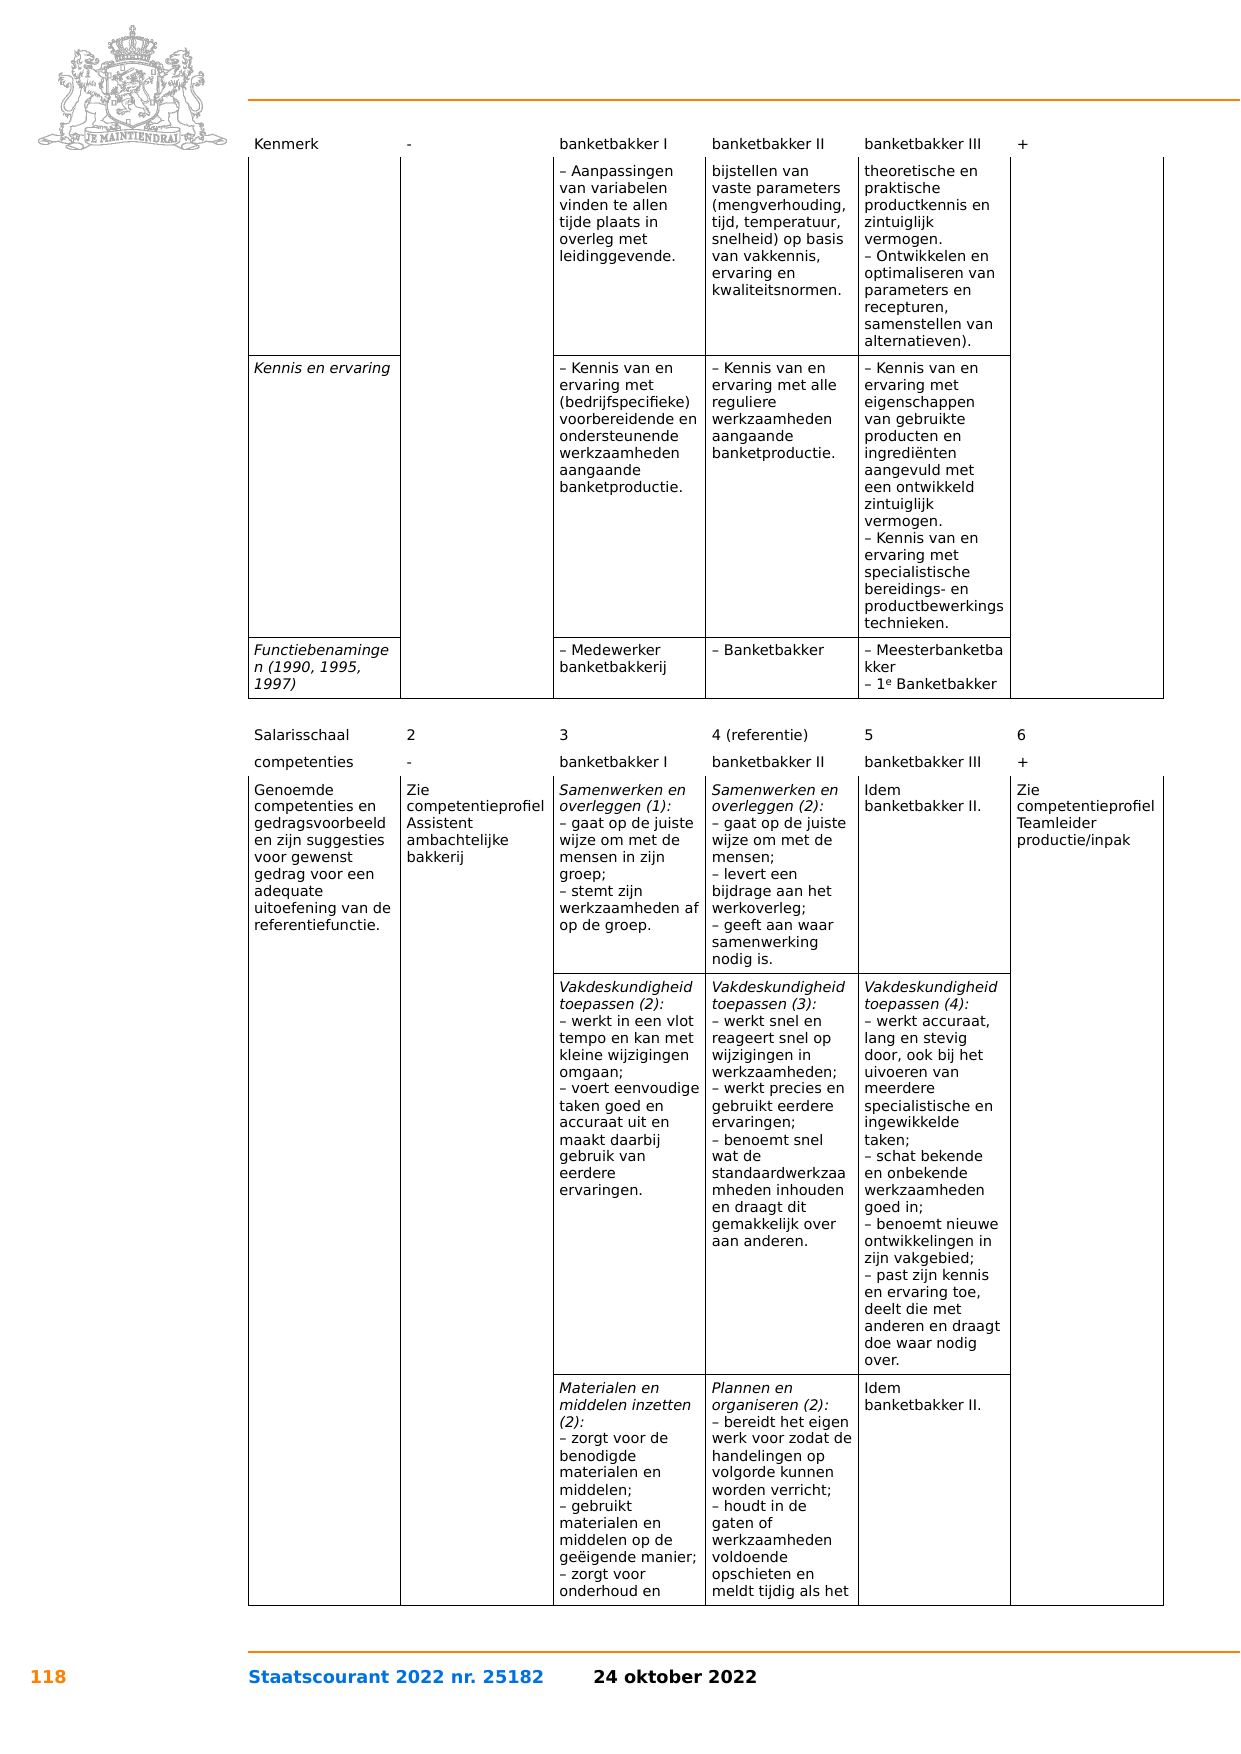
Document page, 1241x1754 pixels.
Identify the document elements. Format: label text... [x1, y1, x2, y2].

table_header banketbakker I [554, 131, 705, 157]
table_header Kenmerk [249, 131, 400, 157]
table_cell Idem banketbakker II. [859, 1375, 1010, 1605]
table_header 3 [554, 722, 705, 748]
picture [38, 25, 227, 150]
table_cell Samenwerken en overleggen (2): – gaat op de juiste wijze om met de mensen; – levert een bijdrage aan het werkoverleg; – geeft aan waar samenwerking nodig is. [706, 777, 858, 973]
table_cell banketbakker I [554, 749, 705, 776]
table_cell – Kennis van en ervaring met alle reguliere werkzaamheden aangaande banketproductie. [706, 356, 858, 637]
table_header banketbakker III [859, 131, 1010, 157]
table_cell Vakdeskundigheid toepassen (3): – werkt snel en reageert snel op wijzigingen in werkzaamheden; – werkt precies en gebruikt eerdere ervaringen; – benoemt snel wat de standaardwerkzaamheden inhouden en draagt dit gemakkelijk over aan anderen. [706, 974, 858, 1374]
table_cell – Aanpassingen van variabelen vinden te allen tijde plaats in overleg met leidinggevende. [554, 158, 705, 354]
table_cell Vakdeskundigheid toepassen (2): – werkt in een vlot tempo en kan met kleine wijzigingen omgaan; – voert eenvoudige taken goed en accuraat uit en maakt daarbij gebruik van eerdere ervaringen. [554, 974, 705, 1374]
table_cell bijstellen van vaste parameters (mengverhouding, tijd, temperatuur, snelheid) op basis van vakkennis, ervaring en kwaliteitsnormen. [706, 158, 858, 354]
table_header + [1011, 131, 1163, 157]
table_cell Zie competentieprofiel Teamleider productie/inpak [1011, 777, 1163, 1605]
table_cell Vakdeskundigheid toepassen (4): – werkt accuraat, lang en stevig door, ook bij het uivoeren van meerdere specialistische en ingewikkelde taken; – schat bekende en onbekende werkzaamheden goed in; – benoemt nieuwe ontwikkelingen in zijn vakgebied; – past zijn kennis en ervaring toe, deelt die met anderen en draagt doe waar nodig over. [859, 974, 1010, 1374]
table_cell – Meesterbanketbakker – 1e Banketbakker [859, 638, 1010, 698]
table_header banketbakker II [706, 131, 858, 157]
table_header - [401, 131, 553, 157]
table_cell Functiebenamingen (1990, 1995, 1997) [249, 638, 400, 698]
table_cell – Kennis van en ervaring met (bedrijfspecifieke) voorbereidende en ondersteunende werkzaamheden aangaande banketproductie. [554, 356, 705, 637]
table_header 4 (referentie) [706, 722, 858, 748]
table_cell Plannen en organiseren (2): – bereidt het eigen werk voor zodat de handelingen op volgorde kunnen worden verricht; – houdt in de gaten of werkzaamheden voldoende opschieten en meldt tijdig als het [706, 1375, 858, 1605]
table_cell - [401, 749, 553, 776]
table_cell Samenwerken en overleggen (1): – gaat op de juiste wijze om met de mensen in zijn groep; – stemt zijn werkzaamheden af op de groep. [554, 777, 705, 973]
table_cell – Banketbakker [706, 638, 858, 698]
table_cell Materialen en middelen inzetten (2): – zorgt voor de benodigde materialen en middelen; – gebruikt materialen en middelen op de geëigende manier; – zorgt voor onderhoud en [554, 1375, 705, 1605]
table_cell Genoemde competenties en gedragsvoorbeelden zijn suggesties voor gewenst gedrag voor een adequate uitoefening van de referentiefunctie. [249, 777, 400, 1605]
table_cell [1011, 158, 1163, 698]
table_cell – Medewerker banketbakkerij [554, 638, 705, 698]
table_header Salarisschaal [249, 722, 400, 748]
table_cell [249, 158, 400, 354]
table_cell [401, 158, 553, 698]
table_cell Kennis en ervaring [249, 356, 400, 637]
table_header 6 [1011, 722, 1163, 748]
table_cell competenties [249, 749, 400, 776]
table_header 2 [401, 722, 553, 748]
table_header 5 [859, 722, 1010, 748]
table_cell Zie competentieprofiel Assistent ambachtelijke bakkerij [401, 777, 553, 1605]
table_cell + [1011, 749, 1163, 776]
table_cell banketbakker II [706, 749, 858, 776]
table_cell Idem banketbakker II. [859, 777, 1010, 973]
table_cell – Kennis van en ervaring met eigenschappen van gebruikte producten en ingrediënten aangevuld met een ontwikkeld zintuiglijk vermogen. – Kennis van en ervaring met specialistische bereidings- en productbewerkingstechnieken. [859, 356, 1010, 637]
table_cell banketbakker III [859, 749, 1010, 776]
table_cell theoretische en praktische productkennis en zintuiglijk vermogen. – Ontwikkelen en optimaliseren van parameters en recepturen, samenstellen van alternatieven). [859, 158, 1010, 354]
